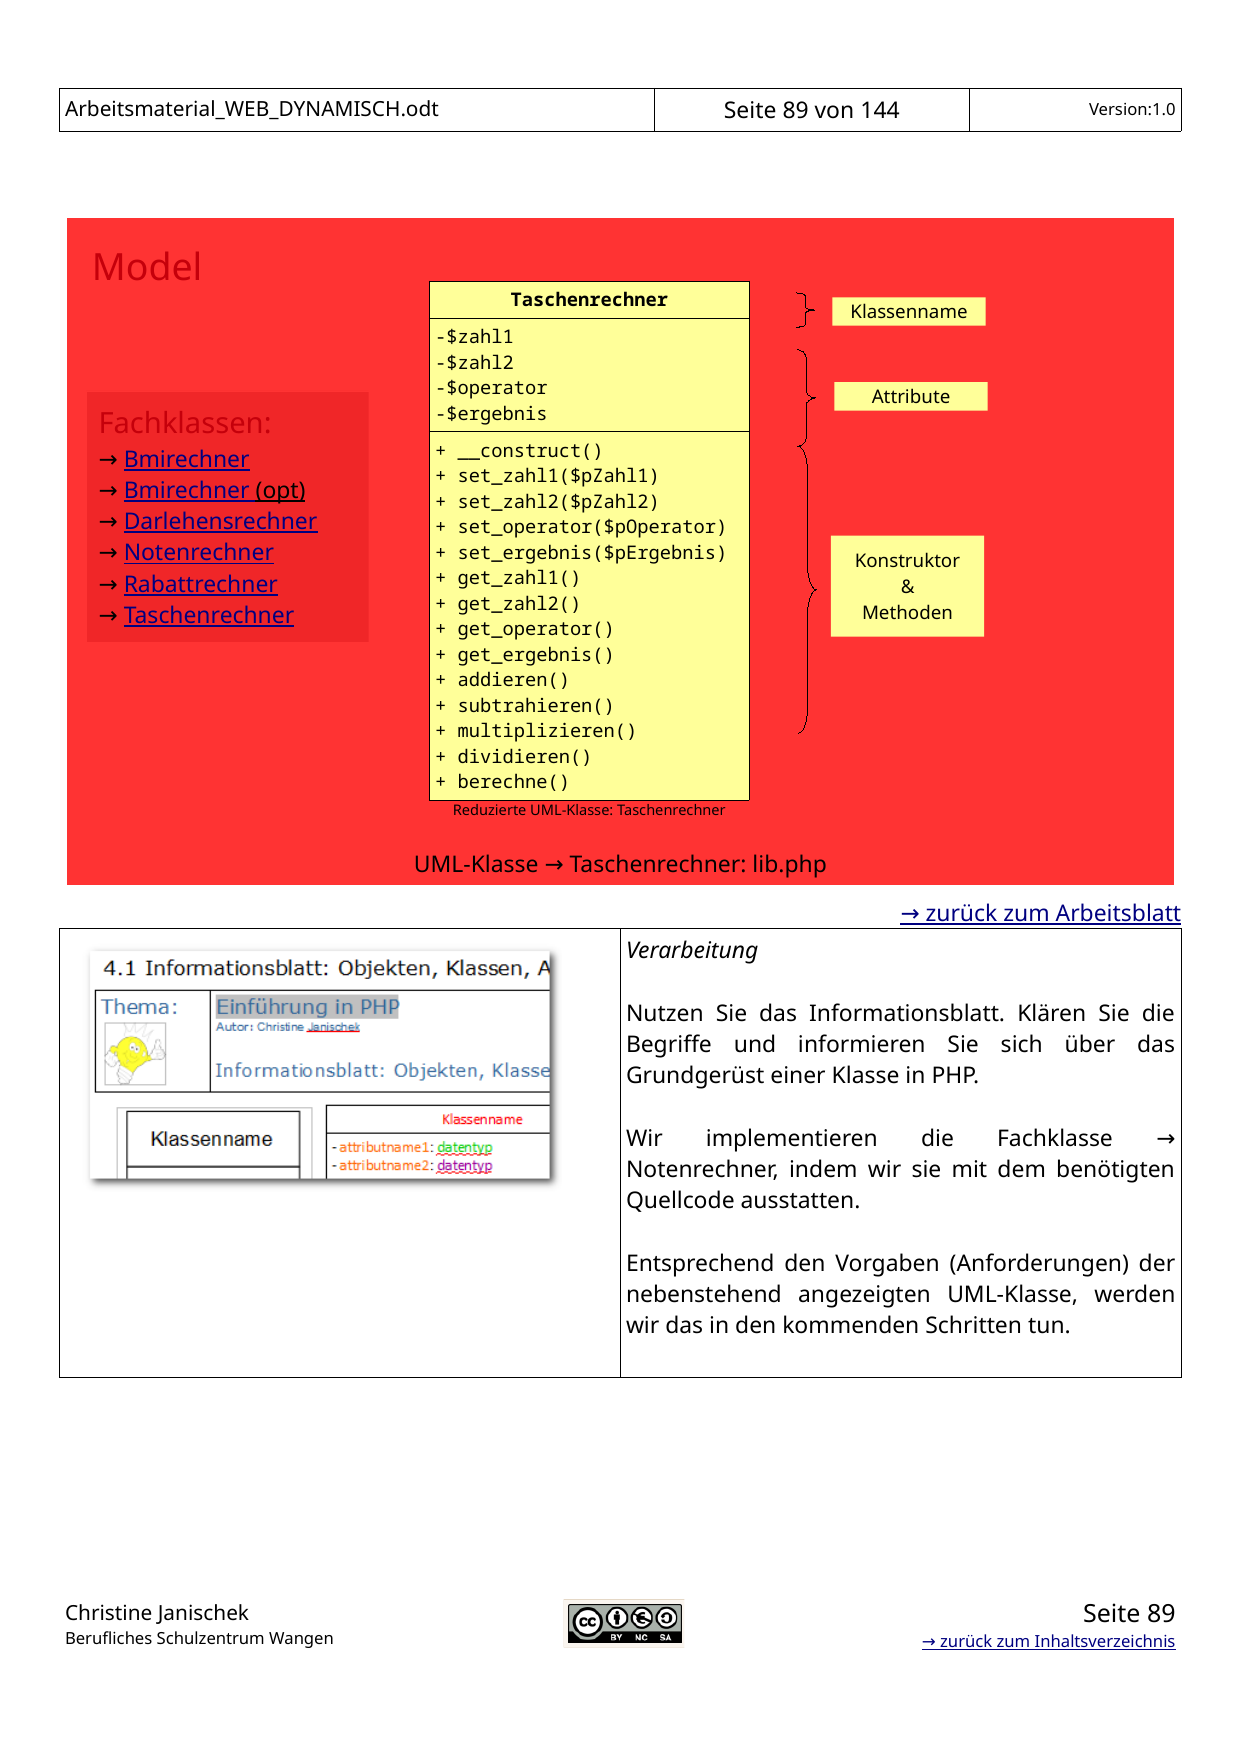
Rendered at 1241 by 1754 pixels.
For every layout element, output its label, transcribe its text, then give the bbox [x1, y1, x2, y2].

text → Notenrechner [98, 536, 357, 567]
picture [78, 940, 563, 1192]
text → Taschenrechner [98, 599, 357, 630]
table_cell + __construct() + set_zahl1($pZahl1) + set_zahl2($pZahl2) + set_operator($pOperator) + set_ergebnis($pErgebnis) + get_zahl1() + get_zahl2() + get_operator() + get_ergebnis() + addieren() + subtrahieren() + multiplizieren() + dividieren() + berechne() [430, 432, 749, 800]
table_header Verarbeitung Nutzen Sie das Informationsblatt. Klären Sie die Begriffe und informieren Sie sich über das Grundgerüst einer Klasse in PHP. Wir implementieren die Fachklasse → Notenrechner, indem wir sie mit dem benötigten Quellcode ausstatten. Entsprechend den Vorgaben (Anforderungen) der nebenstehend angezeigten UML-Klasse, werden wir das in den kommenden Schritten tun. [621, 929, 1181, 1377]
text Fachklassen: [98, 403, 357, 442]
text → Bmirechner [98, 442, 357, 474]
text → Bmirechner (opt) [98, 474, 357, 505]
text → zurück zum Arbeitsblatt [59, 189, 1181, 928]
table_header [60, 929, 620, 1377]
text → Darlehensrechner [98, 505, 357, 536]
table_cell -$zahl1 -$zahl2 -$operator -$ergebnis [430, 319, 749, 431]
text Reduzierte UML-Klasse: Taschenrechner [429, 801, 749, 820]
text UML-Klasse → Taschenrechner: lib.php [72, 848, 1168, 879]
table_header Taschenrechner [430, 282, 749, 318]
picture [563, 1598, 685, 1648]
text → Rabattrechner [98, 567, 357, 599]
